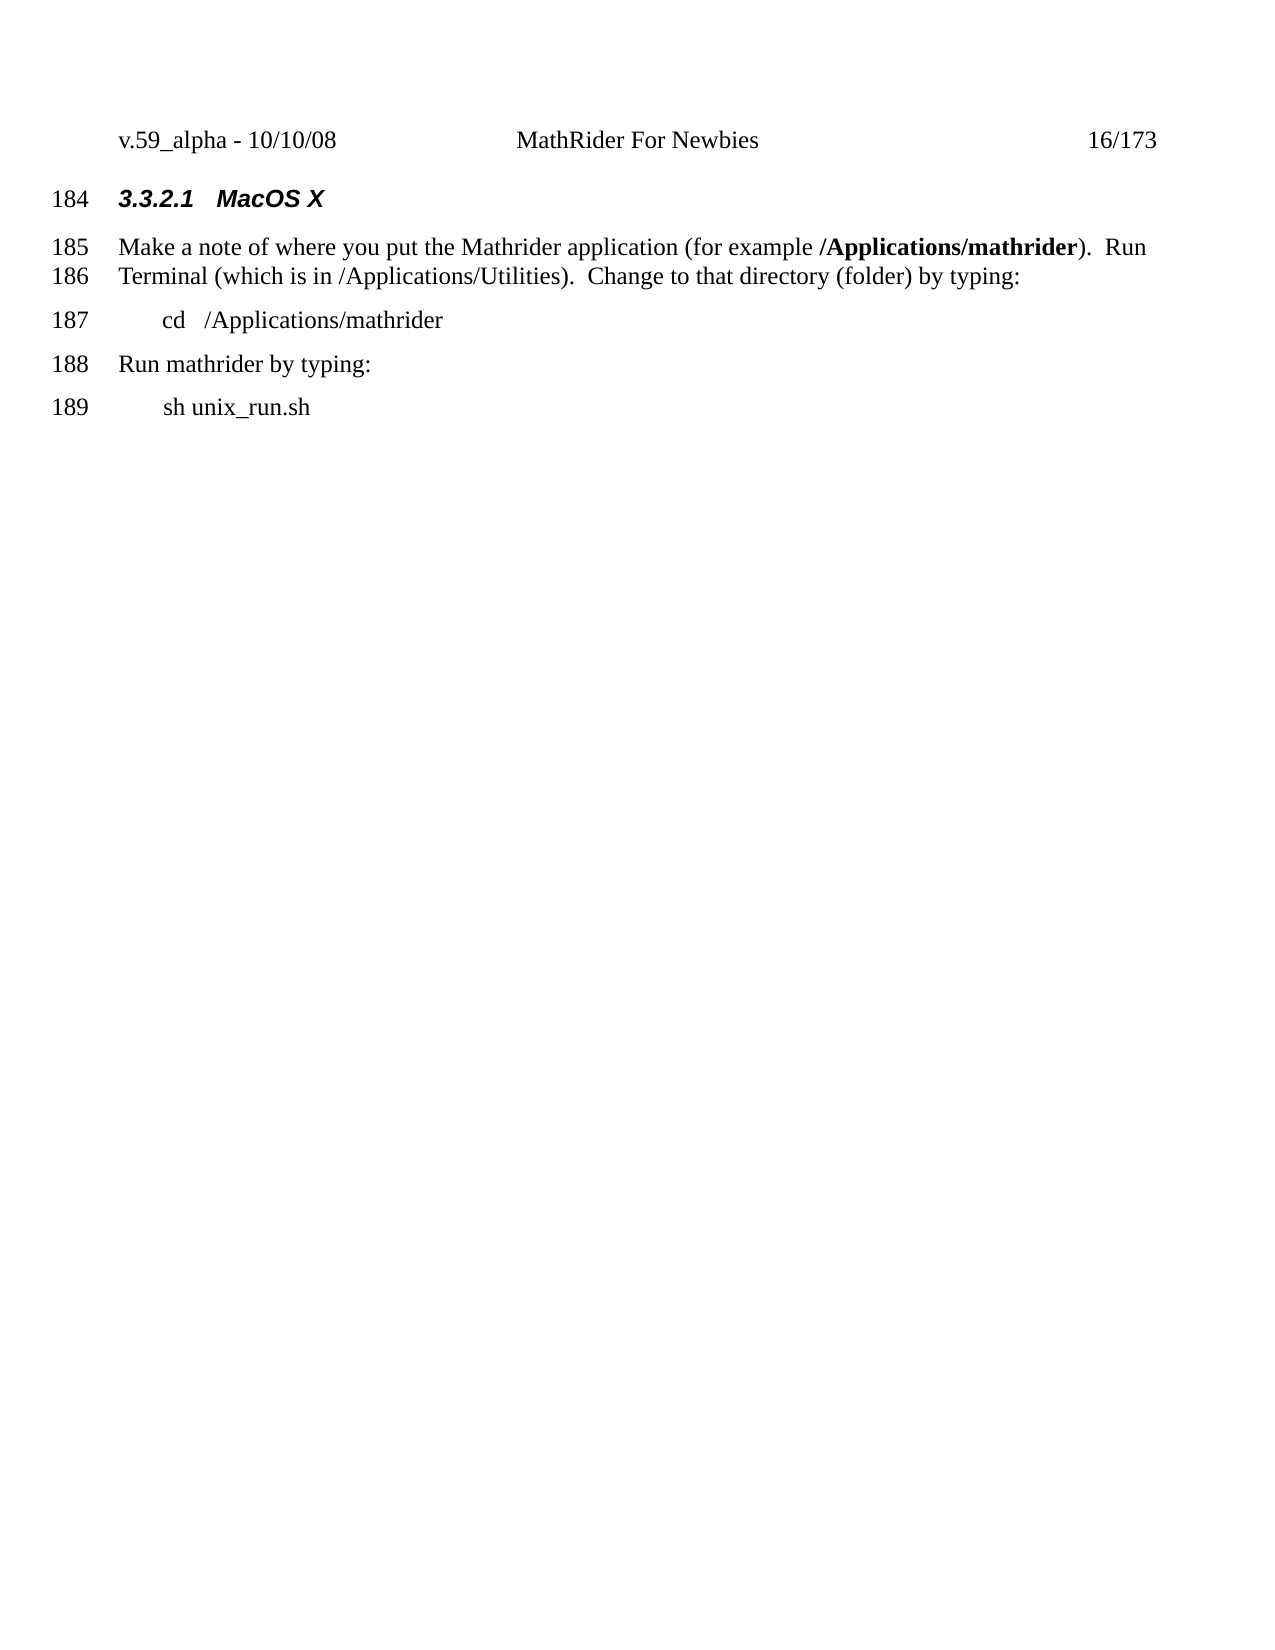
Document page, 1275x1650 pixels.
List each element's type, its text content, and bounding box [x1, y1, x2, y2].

subtitle MacOS X [118, 184, 1157, 212]
text sh unix_run.sh [163, 392, 1157, 421]
text Run mathrider by typing: [118, 349, 1157, 377]
text cd /Applications/mathrider [162, 305, 1157, 334]
text Make a note of where you put the Mathrider application (for example /Applications/mathrider). Run Terminal (which is in /Applications/Utilities). Change to that directory (folder) by typing: [118, 232, 1157, 290]
